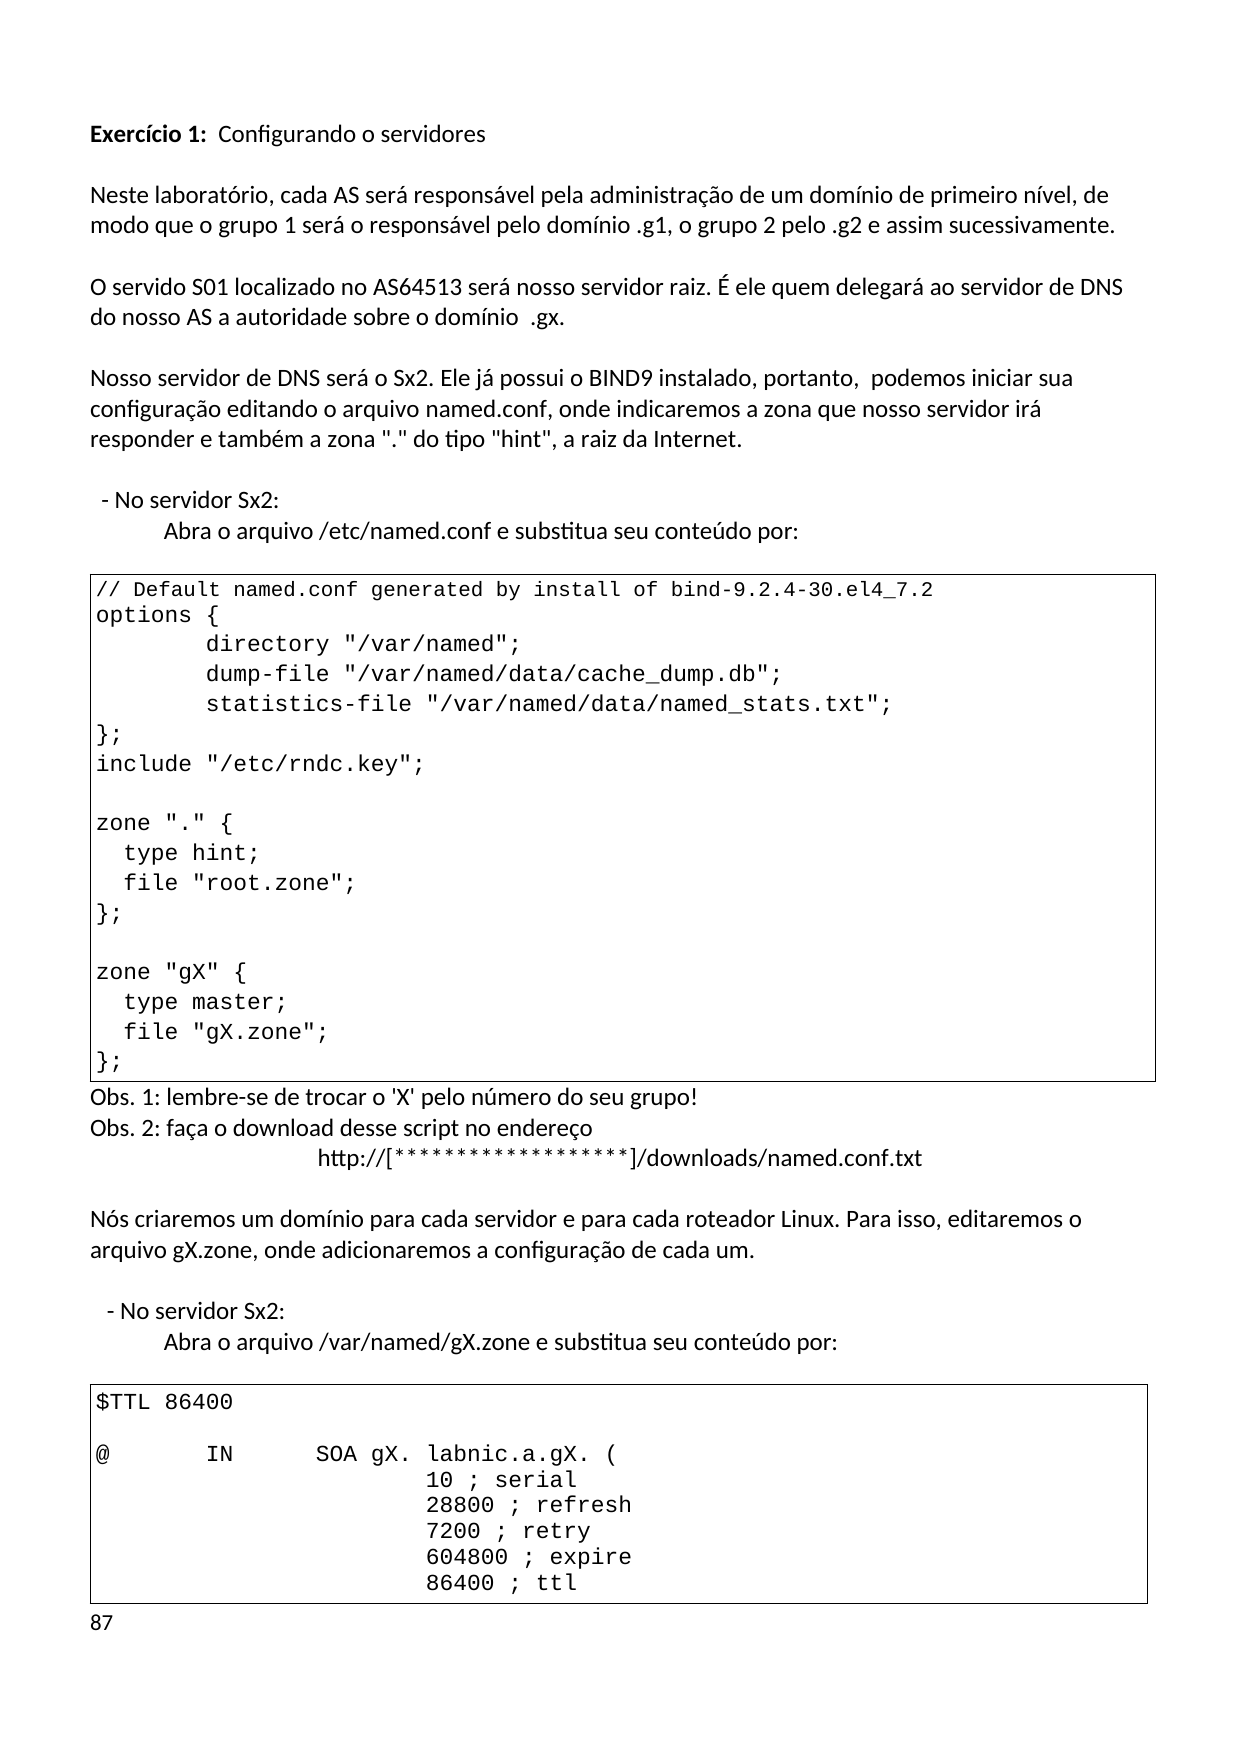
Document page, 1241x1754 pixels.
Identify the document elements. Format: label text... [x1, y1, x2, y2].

text - No servidor Sx2: [90, 484, 1150, 515]
text Abra o arquivo /etc/named.conf e substitua seu conteúdo por: [90, 515, 1150, 545]
text Neste laboratório, cada AS será responsável pela administração de um domínio de primeiro nível, de modo que o grupo 1 será o responsável pelo domínio .g1, o grupo 2 pelo .g2 e assim sucessivamente. [90, 179, 1150, 240]
text Exercício 1: Configurando o servidores [90, 118, 1150, 149]
text Nosso servidor de DNS será o Sx2. Ele já possui o BIND9 instalado, portanto, podemos iniciar sua configuração editando o arquivo named.conf, onde indicaremos a zona que nosso servidor irá responder e também a zona "." do tipo "hint", a raiz da Internet. [90, 362, 1150, 454]
text Abra o arquivo /var/named/gX.zone e substitua seu conteúdo por: [90, 1326, 1150, 1356]
text O servido S01 localizado no AS64513 será nosso servidor raiz. É ele quem delegará ao servidor de DNS do nosso AS a autoridade sobre o domínio .gx. [90, 271, 1150, 332]
table_header $TTL 86400 @ IN SOA gX. labnic.a.gX. ( 10 ; serial 28800 ; refresh 7200 ; retry 604800 ; expire 86400 ; ttl [91, 1385, 1147, 1603]
table_header // Default named.conf generated by install of bind-9.2.4-30.el4_7.2 options { directory "/var/named"; dump-file "/var/named/data/cache_dump.db"; statistics-file "/var/named/data/named_stats.txt"; }; include "/etc/rndc.key"; zone "." { type hint; file "root.zone"; }; zone "gX" { type master; file "gX.zone"; }; [91, 575, 1155, 1081]
text Nós criaremos um domínio para cada servidor e para cada roteador Linux. Para isso, editaremos o arquivo gX.zone, onde adicionaremos a configuração de cada um. [90, 1204, 1150, 1265]
text http://[*******************]/downloads/named.conf.txt [90, 1143, 1150, 1173]
text - No servidor Sx2: [90, 1295, 1150, 1326]
text Obs. 2: faça o download desse script no endereço [90, 1112, 1150, 1143]
text Obs. 1: lembre-se de trocar o 'X' pelo número do seu grupo! [90, 1082, 1150, 1112]
